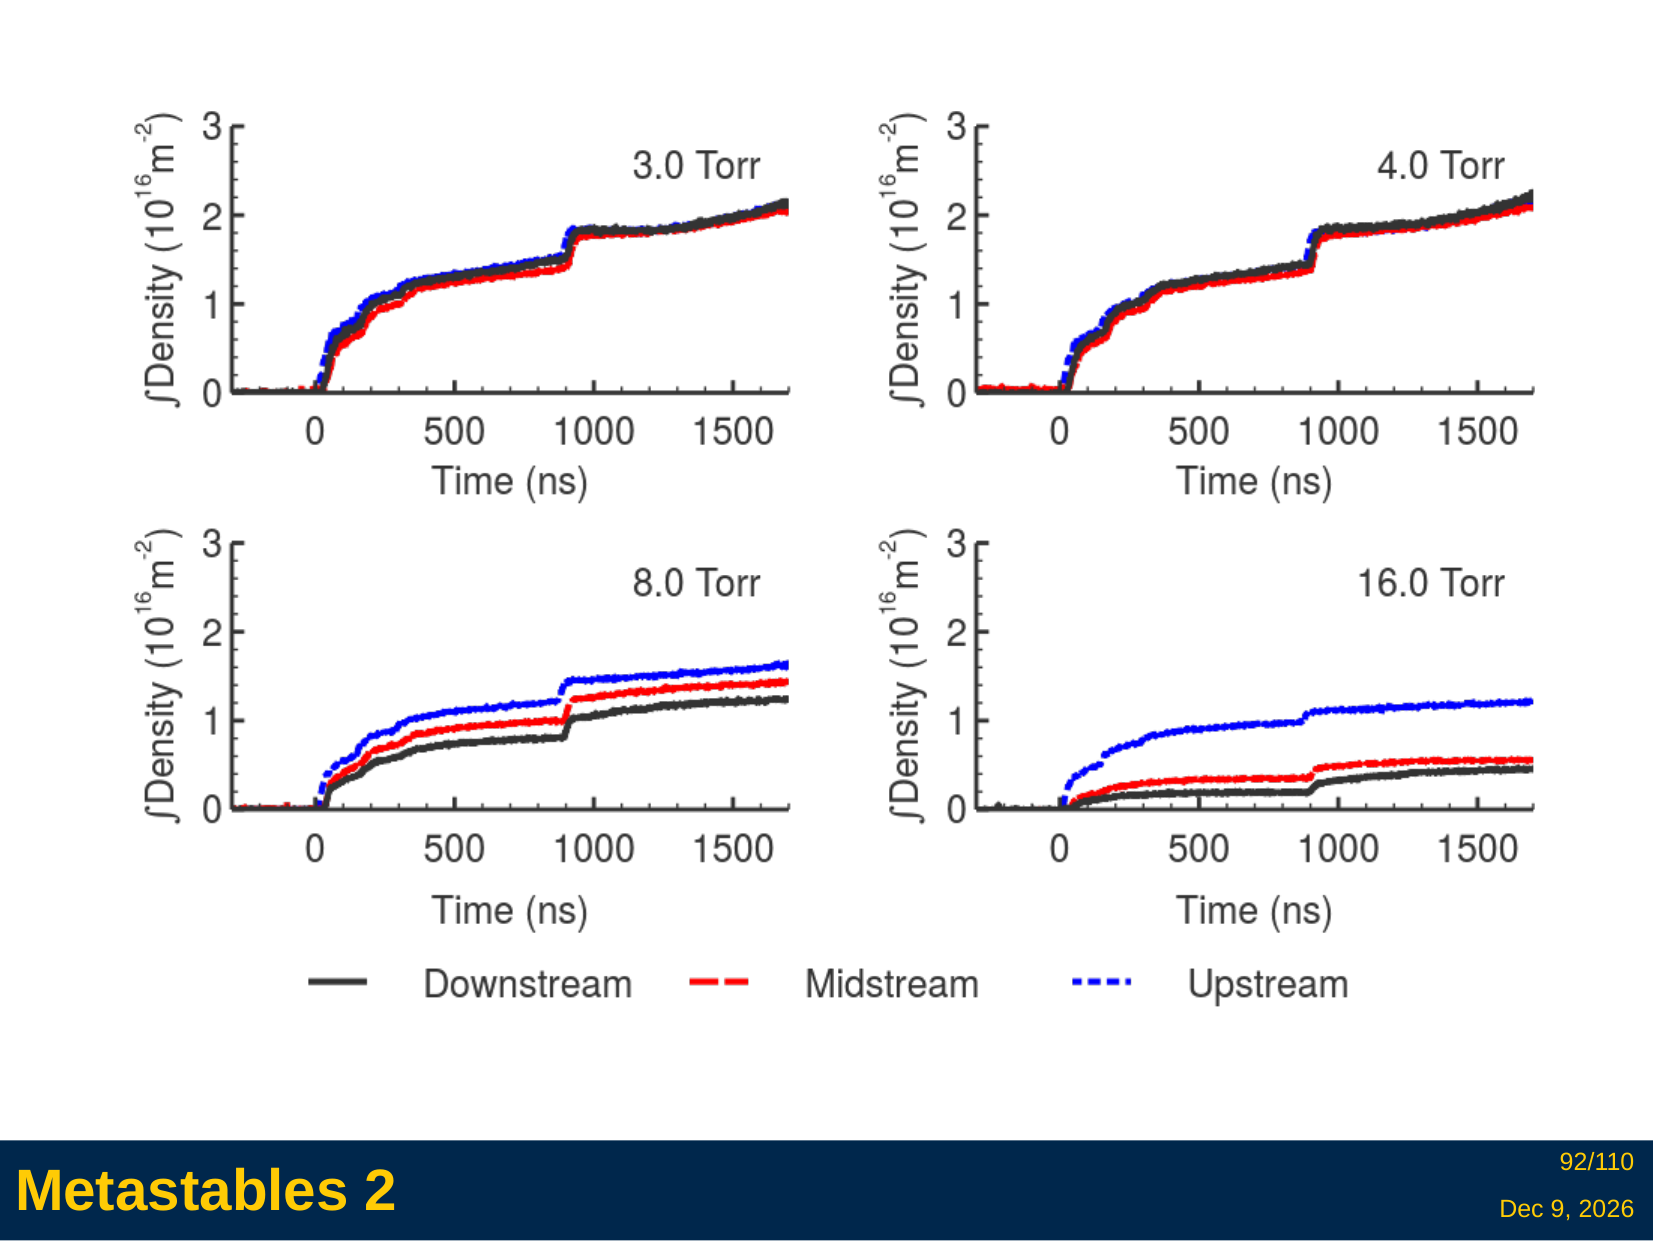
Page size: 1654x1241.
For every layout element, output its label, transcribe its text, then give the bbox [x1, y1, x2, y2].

picture [82, 89, 1571, 1035]
title Metastables 2 [14, 1140, 1380, 1241]
